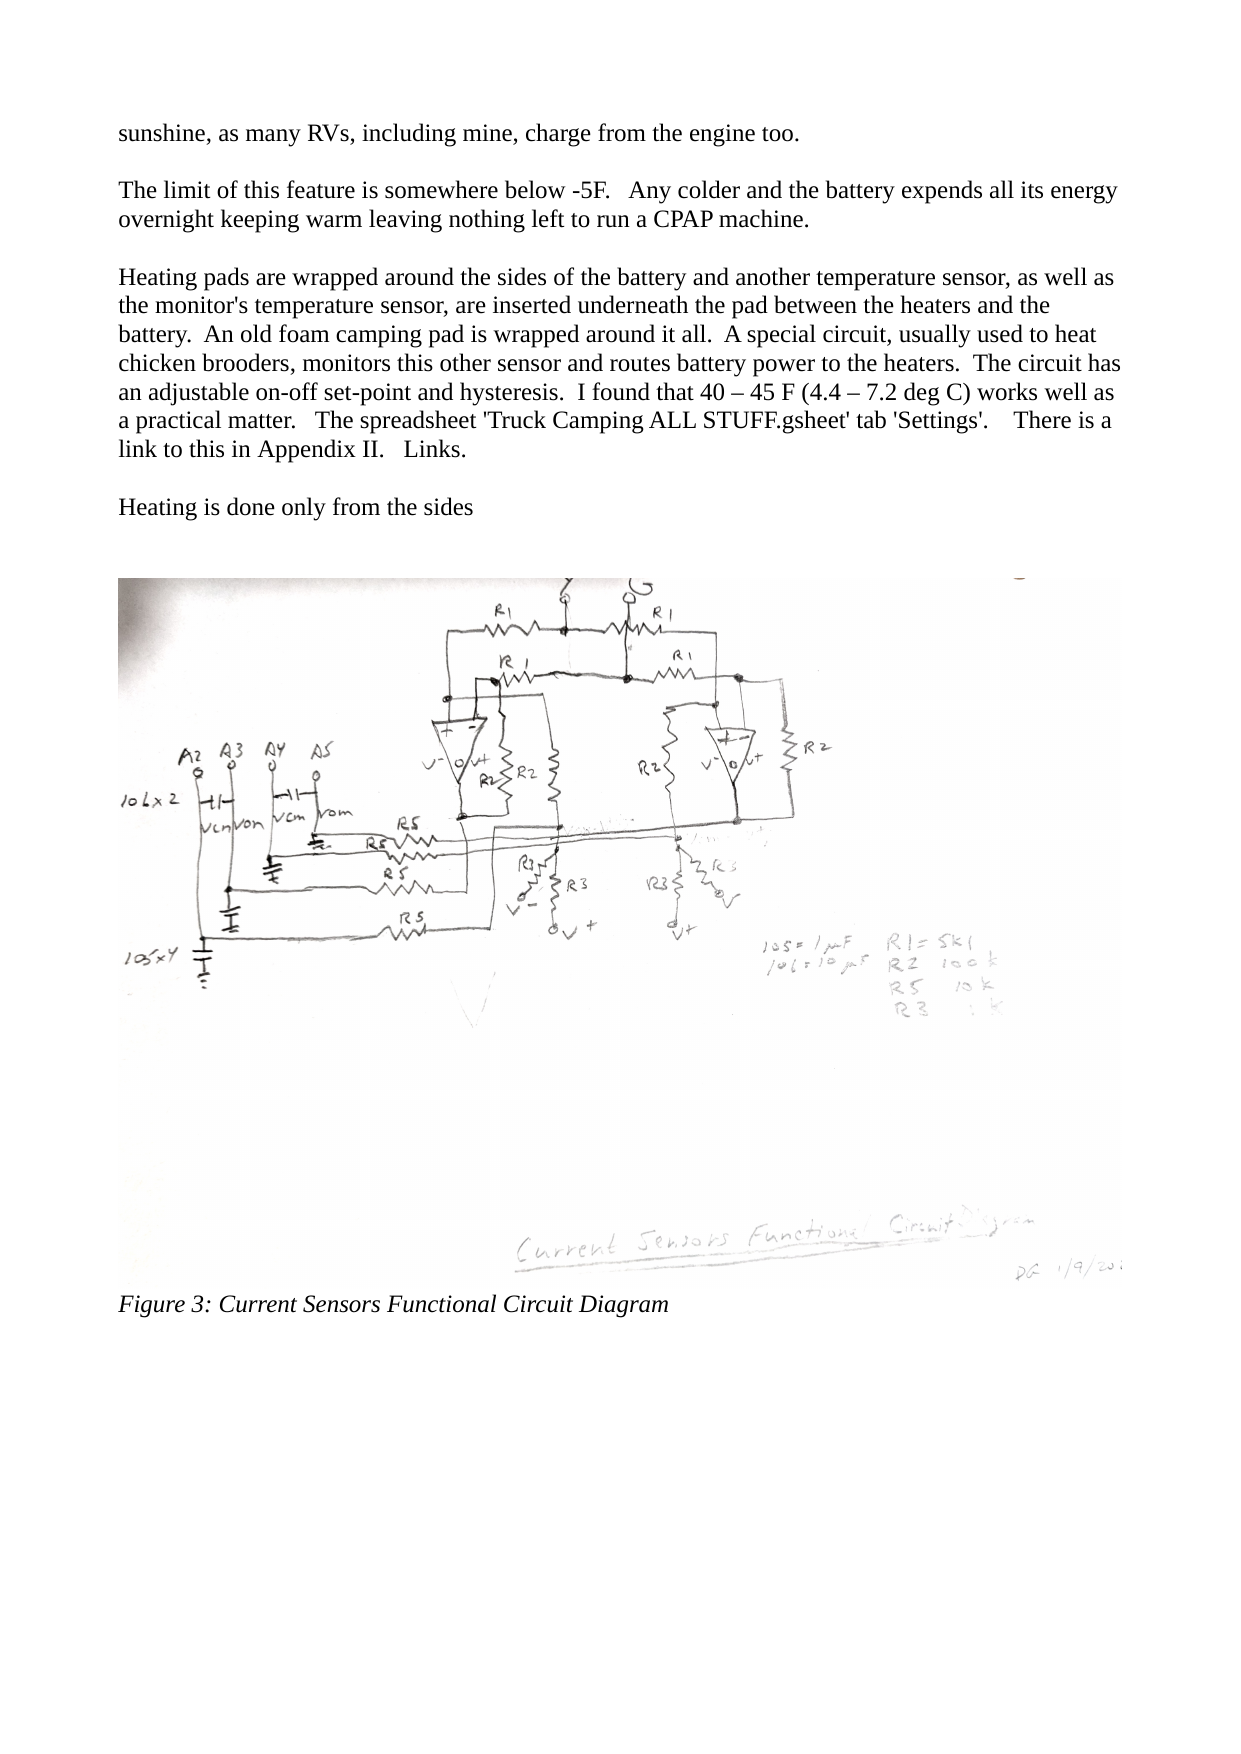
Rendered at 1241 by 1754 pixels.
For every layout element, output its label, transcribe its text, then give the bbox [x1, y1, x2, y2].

text sunshine, as many RVs, including mine, charge from the engine too. [118, 118, 1122, 147]
text Heating is done only from the sides [118, 492, 1122, 521]
picture [118, 578, 1122, 1289]
text The limit of this feature is somewhere below -5F. Any colder and the battery expends all its energy overnight keeping warm leaving nothing left to run a CPAP machine. [118, 176, 1122, 233]
text Figure 3: Current Sensors Functional Circuit Diagram [118, 1289, 1122, 1318]
text Heating pads are wrapped around the sides of the battery and another temperature sensor, as well as the monitor's temperature sensor, are inserted underneath the pad between the heaters and the battery. An old foam camping pad is wrapped around it all. A special circuit, usually used to heat chicken brooders, monitors this other sensor and routes battery power to the heaters. The circuit has an adjustable on-off set-point and hysteresis. I found that 40 – 45 F (4.4 – 7.2 deg C) works well as a practical matter. The spreadsheet 'Truck Camping ALL STUFF.gsheet' tab 'Settings'. There is a link to this in Appendix II. Links. [118, 262, 1122, 463]
